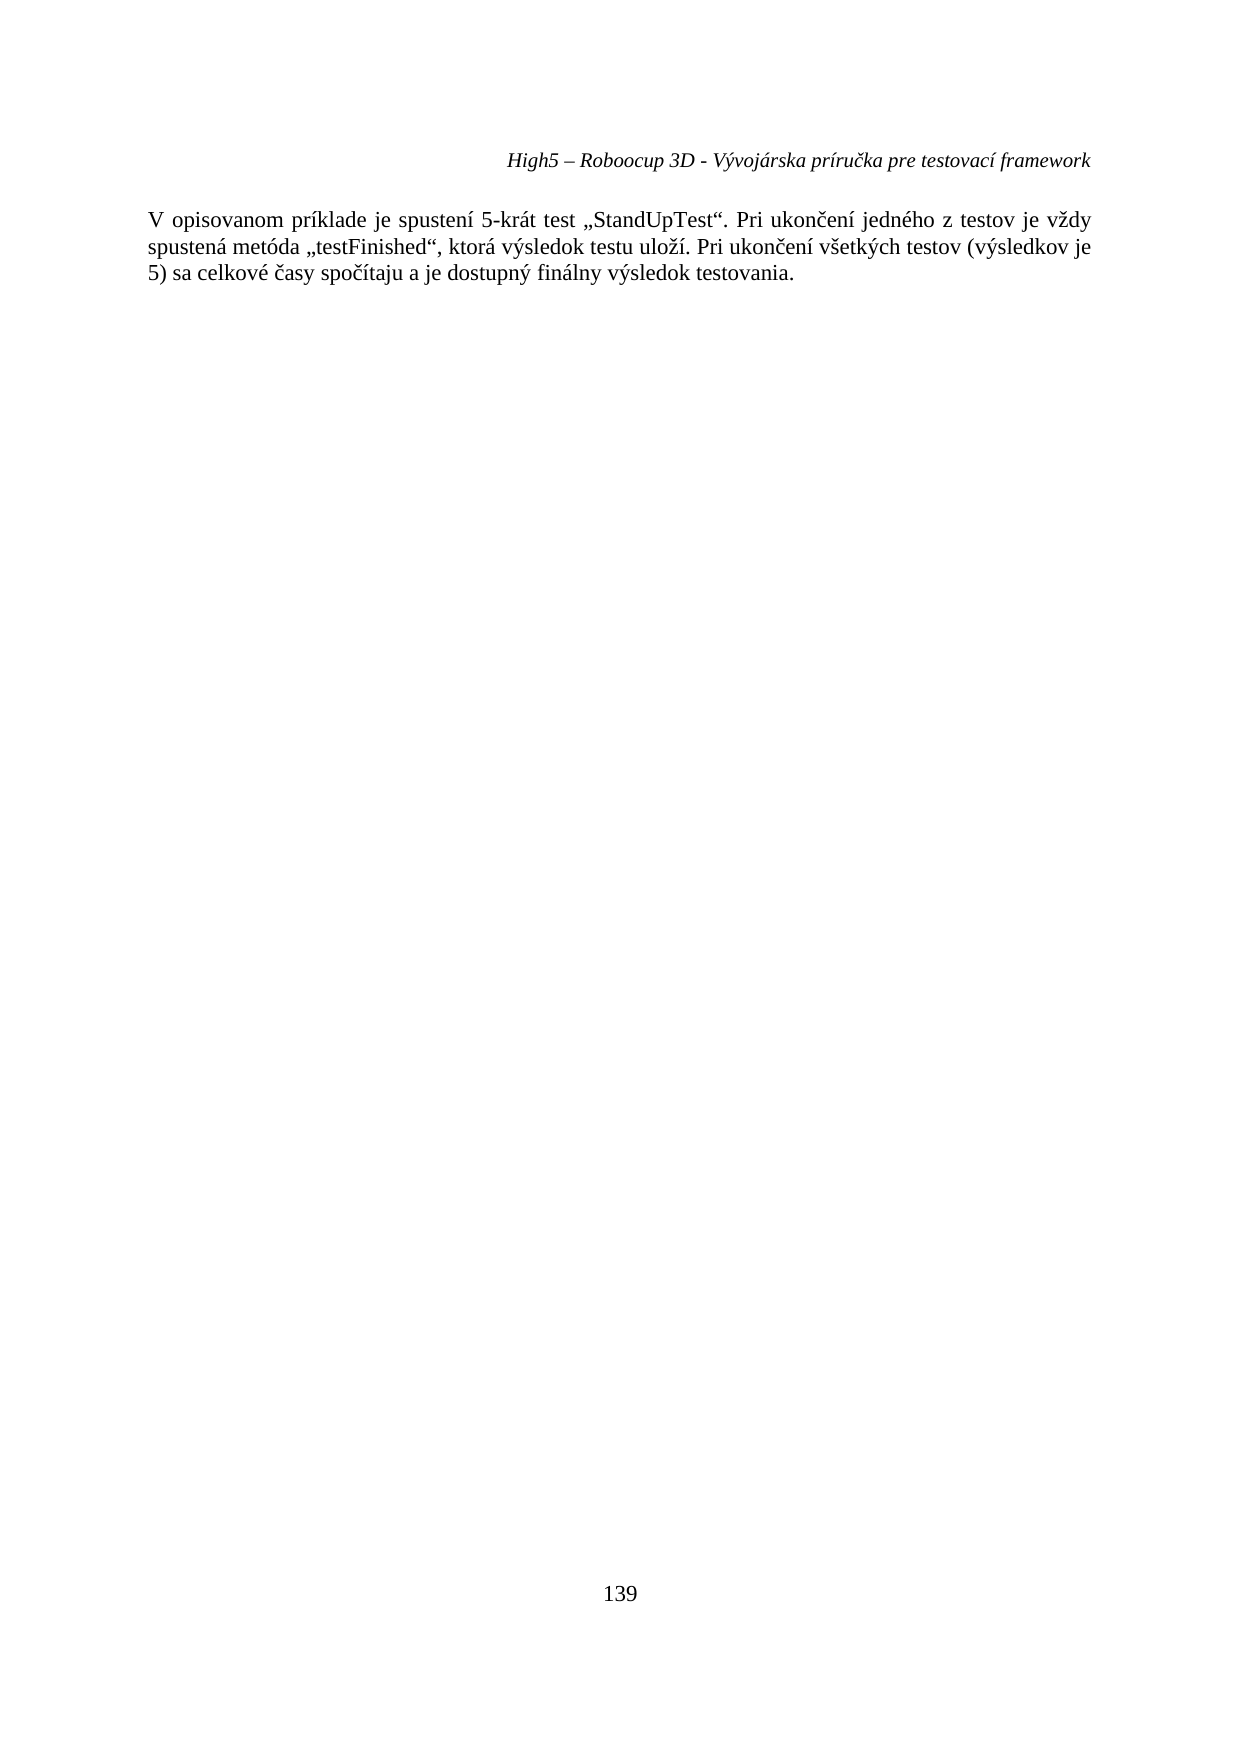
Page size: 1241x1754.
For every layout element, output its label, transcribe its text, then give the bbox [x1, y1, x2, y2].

text V opisovanom príklade je spustení 5-krát test „StandUpTest“. Pri ukončení jedného z testov je vždy spustená metóda „testFinished“, ktorá výsledok testu uloží. Pri ukončení všetkých testov (výsledkov je 5) sa celkové časy spočítaju a je dostupný finálny výsledok testovania. [148, 207, 1093, 286]
